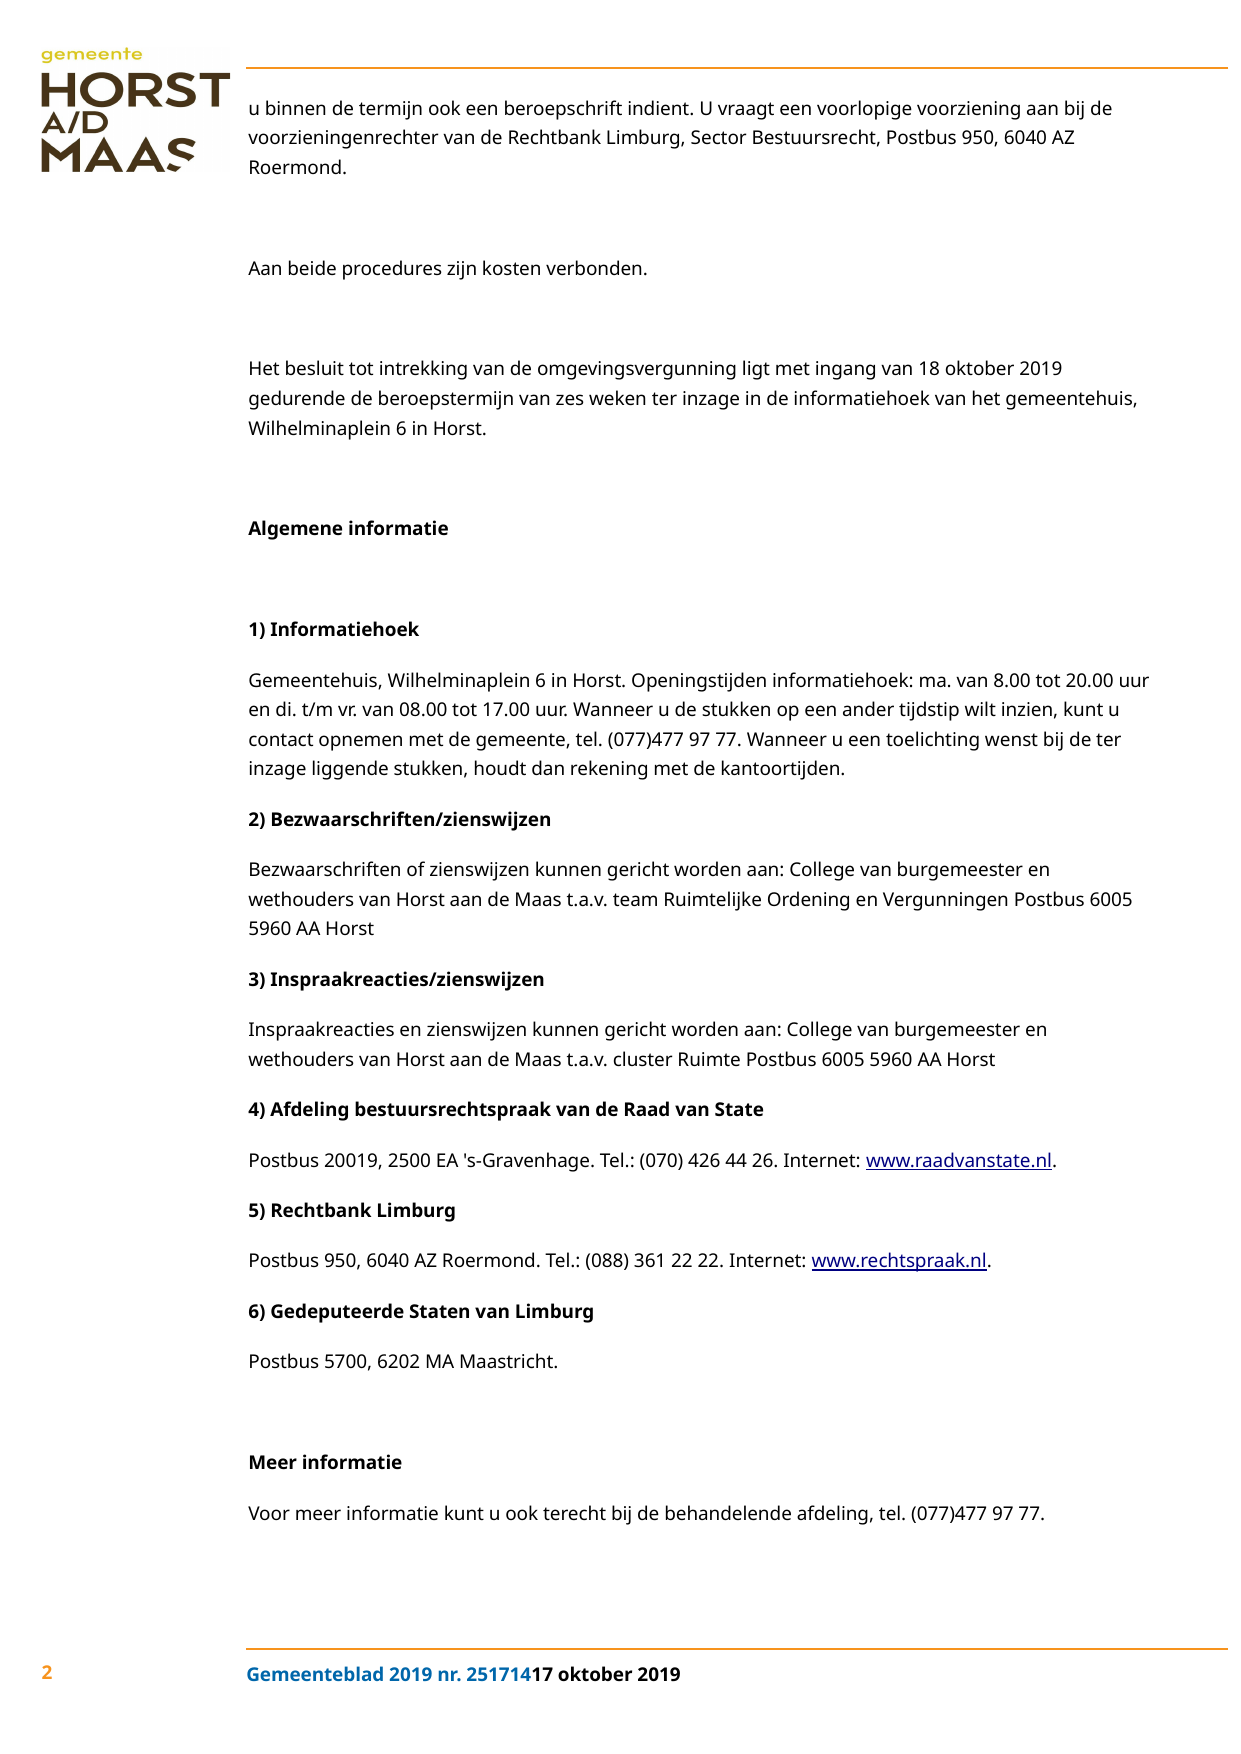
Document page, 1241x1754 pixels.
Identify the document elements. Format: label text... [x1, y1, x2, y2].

text Algemene informatie [248, 516, 1152, 541]
text Gemeentehuis, Wilhelminaplein 6 in Horst. Openingstijden informatiehoek: ma. van 8.00 tot 20.00 uur en di. t/m vr. van 08.00 tot 17.00 uur. Wanneer u de stukken op een ander tijdstip wilt inzien, kunt u contact opnemen met de gemeente, tel. (077)477 97 77. Wanneer u een toelichting wenst bij de ter inzage liggende stukken, houdt dan rekening met de kantoortijden. [248, 667, 1152, 781]
text 4) Afdeling bestuursrechtspraak van de Raad van State [248, 1096, 1152, 1122]
text Bezwaarschriften of zienswijzen kunnen gericht worden aan: College van burgemeester en wethouders van Horst aan de Maas t.a.v. team Ruimtelijke Ordening en Vergunningen Postbus 6005 5960 AA Horst [248, 856, 1152, 941]
text Het besluit tot intrekking van de omgevingsvergunning ligt met ingang van 18 oktober 2019 gedurende de beroepstermijn van zes weken ter inzage in de informatiehoek van het gemeentehuis, Wilhelminaplein 6 in Horst. [248, 356, 1152, 441]
text u binnen de termijn ook een beroepschrift indient. U vraagt een voorlopige voorziening aan bij de voorzieningenrechter van de Rechtbank Limburg, Sector Bestuursrecht, Postbus 950, 6040 AZ Roermond. [248, 95, 1152, 180]
text 3) Inspraakreacties/zienswijzen [248, 966, 1152, 992]
text 6) Gedeputeerde Staten van Limburg [248, 1298, 1152, 1324]
text 1) Informatiehoek [248, 616, 1152, 642]
text Meer informatie [248, 1449, 1152, 1475]
text Aan beide procedures zijn kosten verbonden. [248, 255, 1152, 281]
text 2) Bezwaarschriften/zienswijzen [248, 806, 1152, 832]
text Postbus 5700, 6202 MA Maastricht. [248, 1348, 1152, 1374]
text Inspraakreacties en zienswijzen kunnen gericht worden aan: College van burgemeester en wethouders van Horst aan de Maas t.a.v. cluster Ruimte Postbus 6005 5960 AA Horst [248, 1016, 1152, 1072]
text Postbus 20019, 2500 EA 's-Gravenhage. Tel.: (070) 426 44 26. Internet: www.raadvanstate.nl. [248, 1147, 1152, 1173]
text Voor meer informatie kunt u ook terecht bij de behandelende afdeling, tel. (077)477 97 77. [248, 1500, 1152, 1526]
picture [41, 47, 231, 172]
text 5) Rechtbank Limburg [248, 1197, 1152, 1223]
text Postbus 950, 6040 AZ Roermond. Tel.: (088) 361 22 22. Internet: www.rechtspraak.nl. [248, 1248, 1152, 1273]
